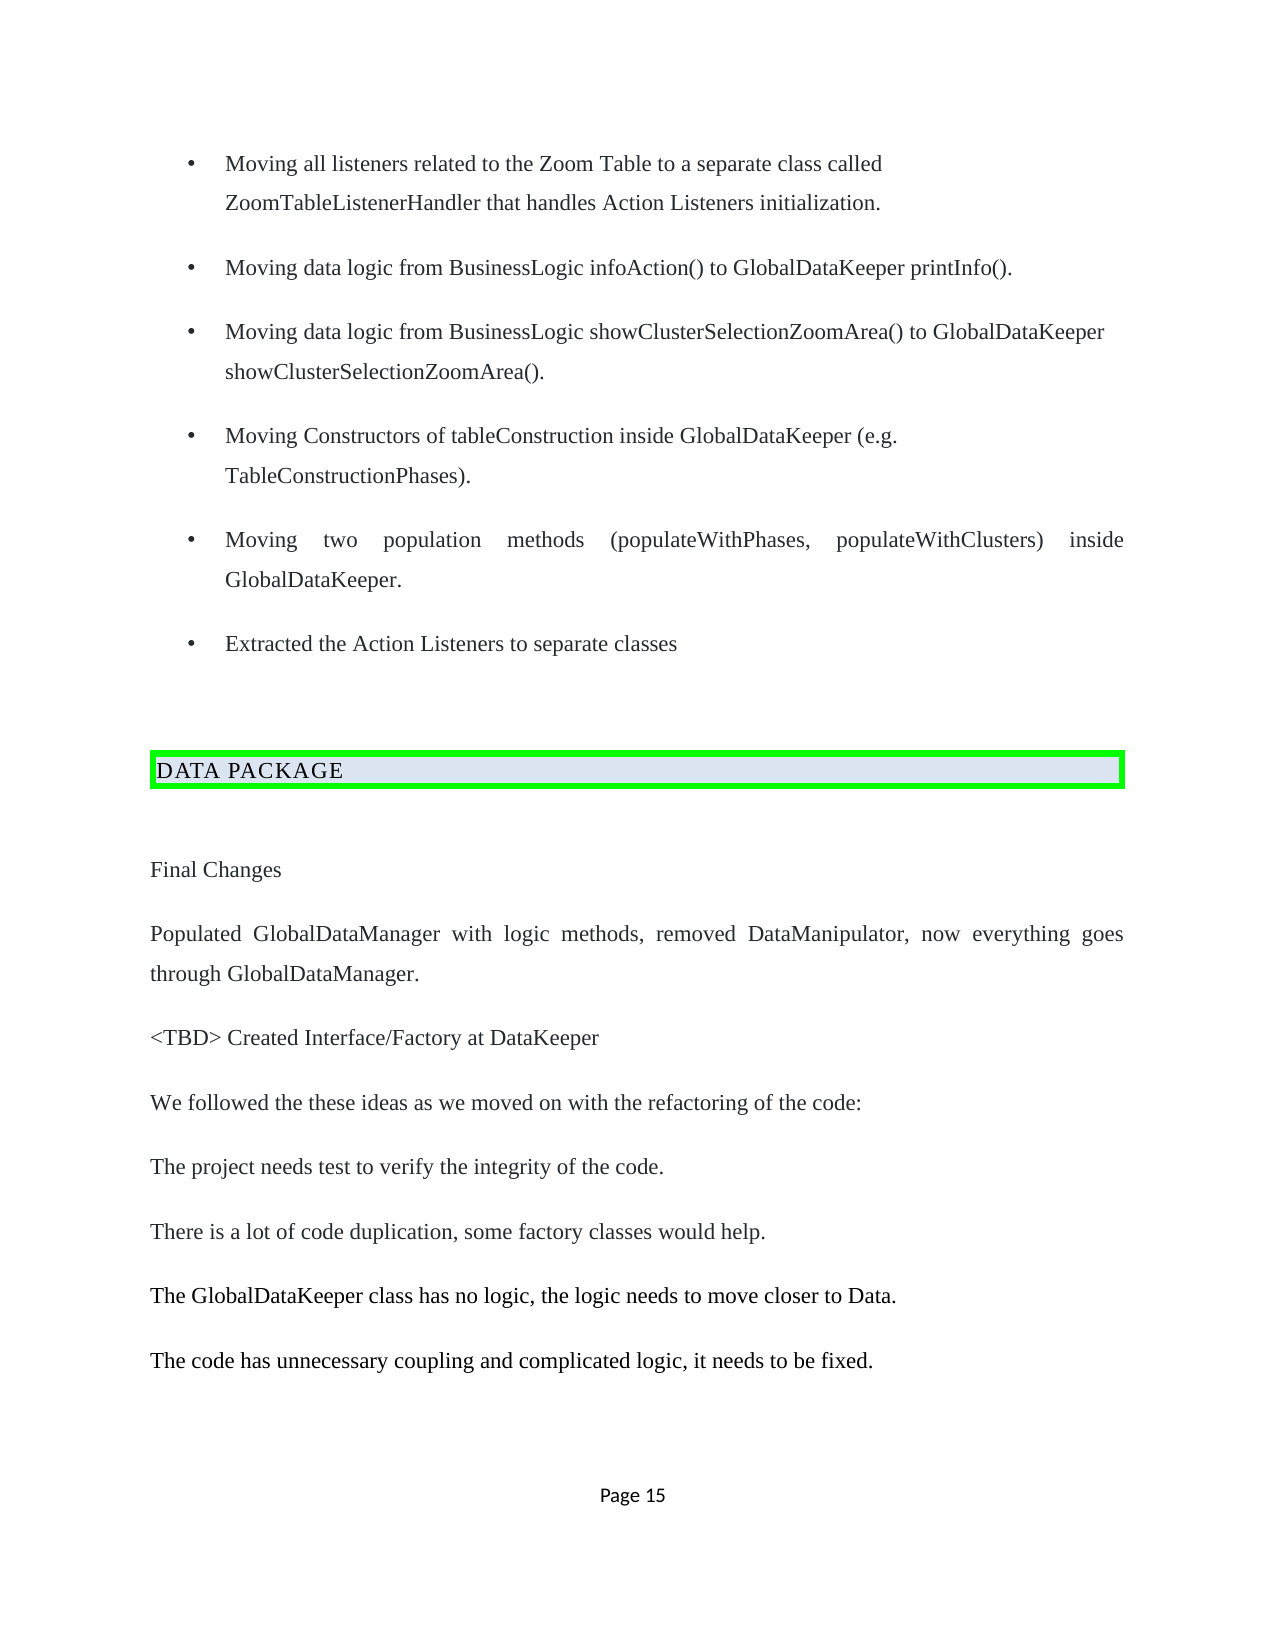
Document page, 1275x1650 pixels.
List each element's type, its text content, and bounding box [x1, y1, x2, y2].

subtitle DATA PACKAGE [156, 757, 1119, 783]
text The code has unnecessary coupling and complicated logic, it needs to be fixed. [150, 1347, 1125, 1373]
list Moving data logic from BusinessLogic infoAction() to GlobalDataKeeper printInfo(). [187, 254, 1125, 280]
text <TBD> Created Interface/Factory at DataKeeper [150, 1024, 1125, 1051]
text There is a lot of code duplication, some factory classes would help. [150, 1218, 1125, 1244]
list Moving all listeners related to the Zoom Table to a separate class called ZoomTableListenerHandler that handles Action Listeners initialization. [187, 150, 1125, 216]
list Moving Constructors of tableConstruction inside GlobalDataKeeper (e.g. TableConstructionPhases). [187, 422, 1125, 488]
text Final Changes [150, 856, 1125, 882]
text Populated GlobalDataManager with logic methods, removed DataManipulator, now everything goes through GlobalDataManager. [150, 920, 1125, 986]
text We followed the these ideas as we moved on with the refactoring of the code: [150, 1089, 1125, 1115]
text The project needs test to verify the integrity of the code. [150, 1153, 1125, 1180]
list Extracted the Action Listeners to separate classes [187, 630, 1125, 657]
list Moving data logic from BusinessLogic showClusterSelectionZoomArea() to GlobalDataKeeper showClusterSelectionZoomArea(). [187, 318, 1125, 384]
text The GlobalDataKeeper class has no logic, the logic needs to move closer to Data. [150, 1282, 1125, 1309]
list Moving two population methods (populateWithPhases, populateWithClusters) inside GlobalDataKeeper. [187, 526, 1125, 592]
